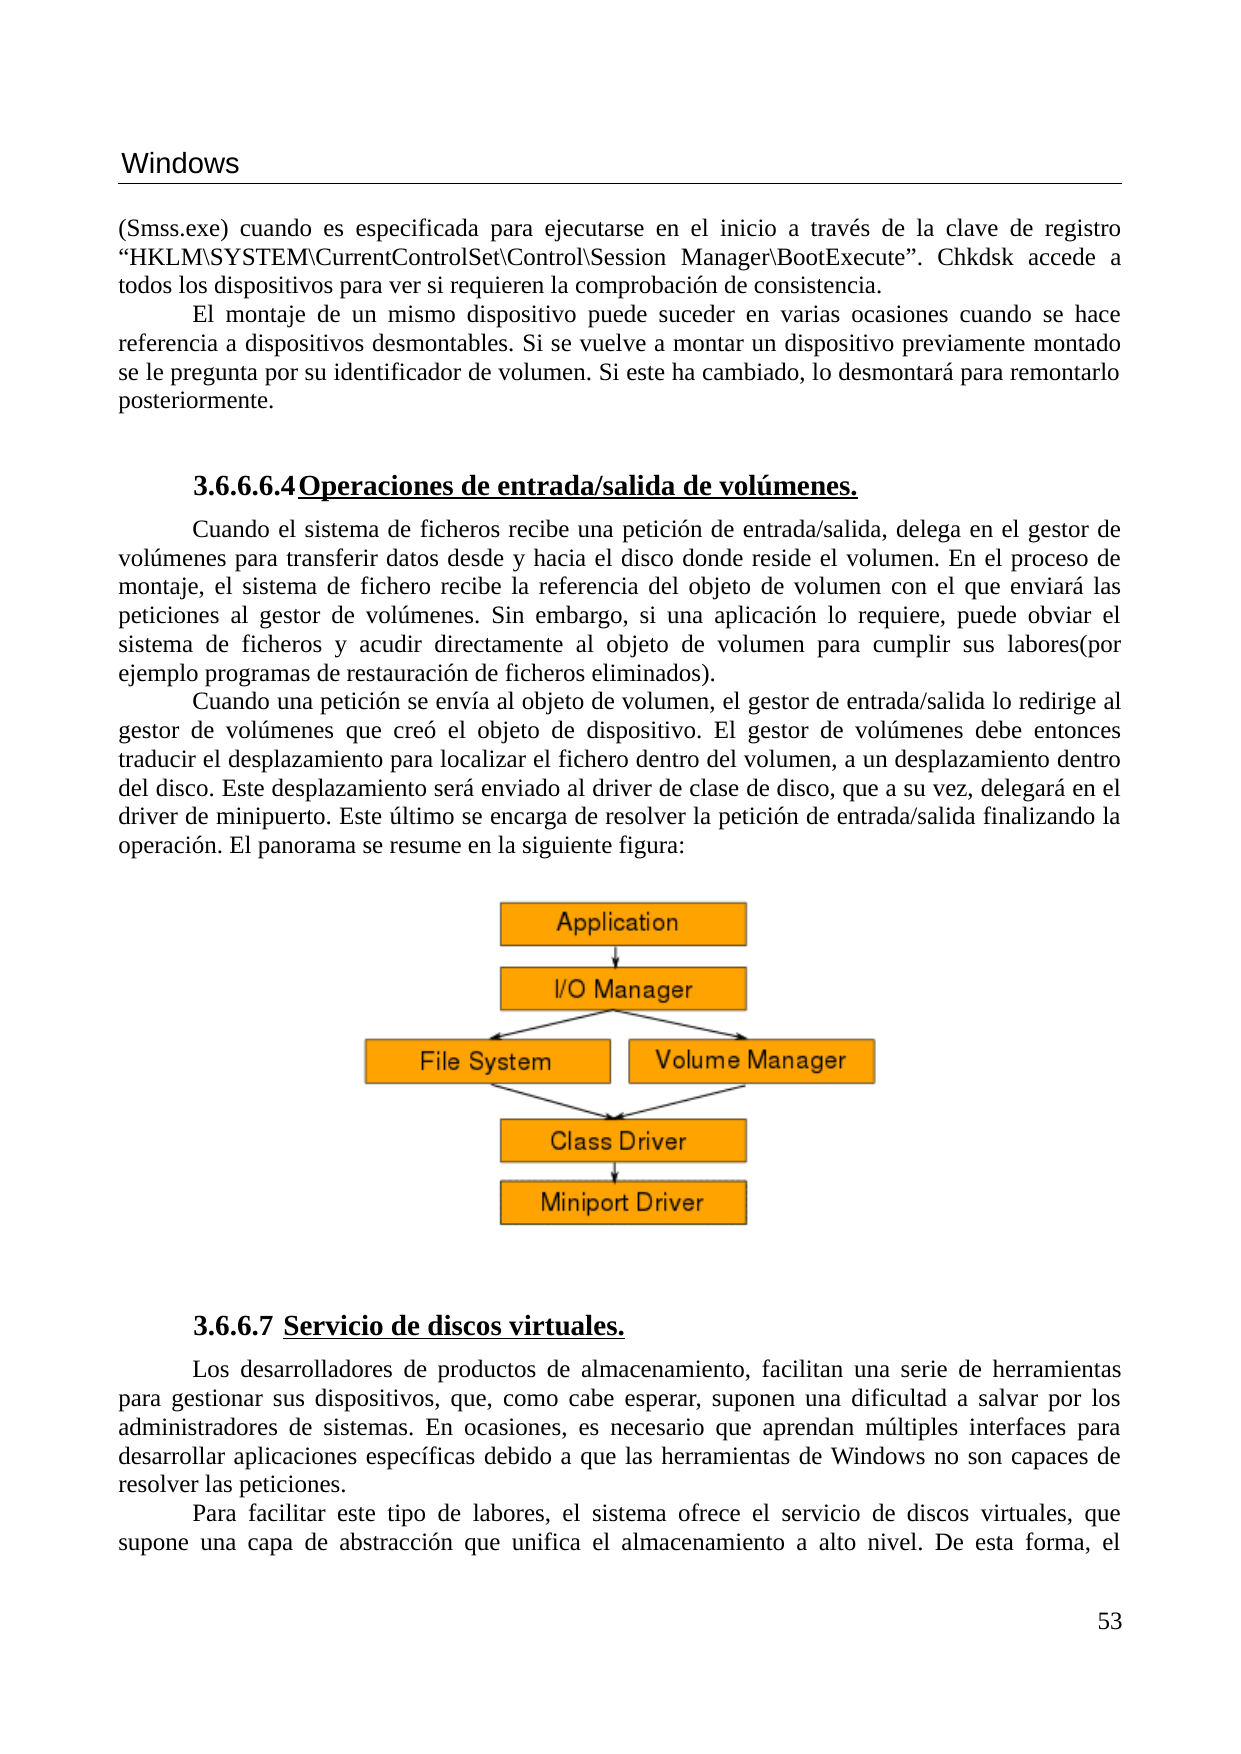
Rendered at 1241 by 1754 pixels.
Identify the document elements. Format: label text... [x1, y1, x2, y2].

picture [325, 887, 915, 1255]
text Para facilitar este tipo de labores, el sistema ofrece el servicio de discos virtuales, que supone una capa de abstracción que unifica el almacenamiento a alto nivel. De esta forma, el [118, 1498, 1122, 1556]
text Cuando el sistema de ficheros recibe una petición de entrada/salida, delega en el gestor de volúmenes para transferir datos desde y hacia el disco donde reside el volumen. En el proceso de montaje, el sistema de fichero recibe la referencia del objeto de volumen con el que enviará las peticiones al gestor de volúmenes. Sin embargo, si una aplicación lo requiere, puede obviar el sistema de ficheros y acudir directamente al objeto de volumen para cumplir sus labores(por ejemplo programas de restauración de ficheros eliminados). [118, 514, 1122, 686]
text El montaje de un mismo dispositivo puede suceder en varias ocasiones cuando se hace referencia a dispositivos desmontables. Si se vuelve a montar un dispositivo previamente montado se le pregunta por su identificador de volumen. Si este ha cambiado, lo desmontará para remontarlo posteriormente. [118, 299, 1122, 414]
subtitle Servicio de discos virtuales. [193, 1308, 1122, 1342]
text Los desarrolladores de productos de almacenamiento, facilitan una serie de herramientas para gestionar sus dispositivos, que, como cabe esperar, suponen una dificultad a salvar por los administradores de sistemas. En ocasiones, es necesario que aprendan múltiples interfaces para desarrollar aplicaciones específicas debido a que las herramientas de Windows no son capaces de resolver las peticiones. [118, 1354, 1122, 1498]
text (Smss.exe) cuando es especificada para ejecutarse en el inicio a través de la clave de registro “HKLM\SYSTEM\CurrentControlSet\Control\Session Manager\BootExecute”. Chkdsk accede a todos los dispositivos para ver si requieren la comprobación de consistencia. [118, 213, 1122, 299]
text Cuando una petición se envía al objeto de volumen, el gestor de entrada/salida lo redirige al gestor de volúmenes que creó el objeto de dispositivo. El gestor de volúmenes debe entonces traducir el desplazamiento para localizar el fichero dentro del volumen, a un desplazamiento dentro del disco. Este desplazamiento será enviado al driver de clase de disco, que a su vez, delegará en el driver de minipuerto. Este último se encarga de resolver la petición de entrada/salida finalizando la operación. El panorama se resume en la siguiente figura: [118, 686, 1122, 859]
subtitle Operaciones de entrada/salida de volúmenes. [193, 468, 1122, 501]
